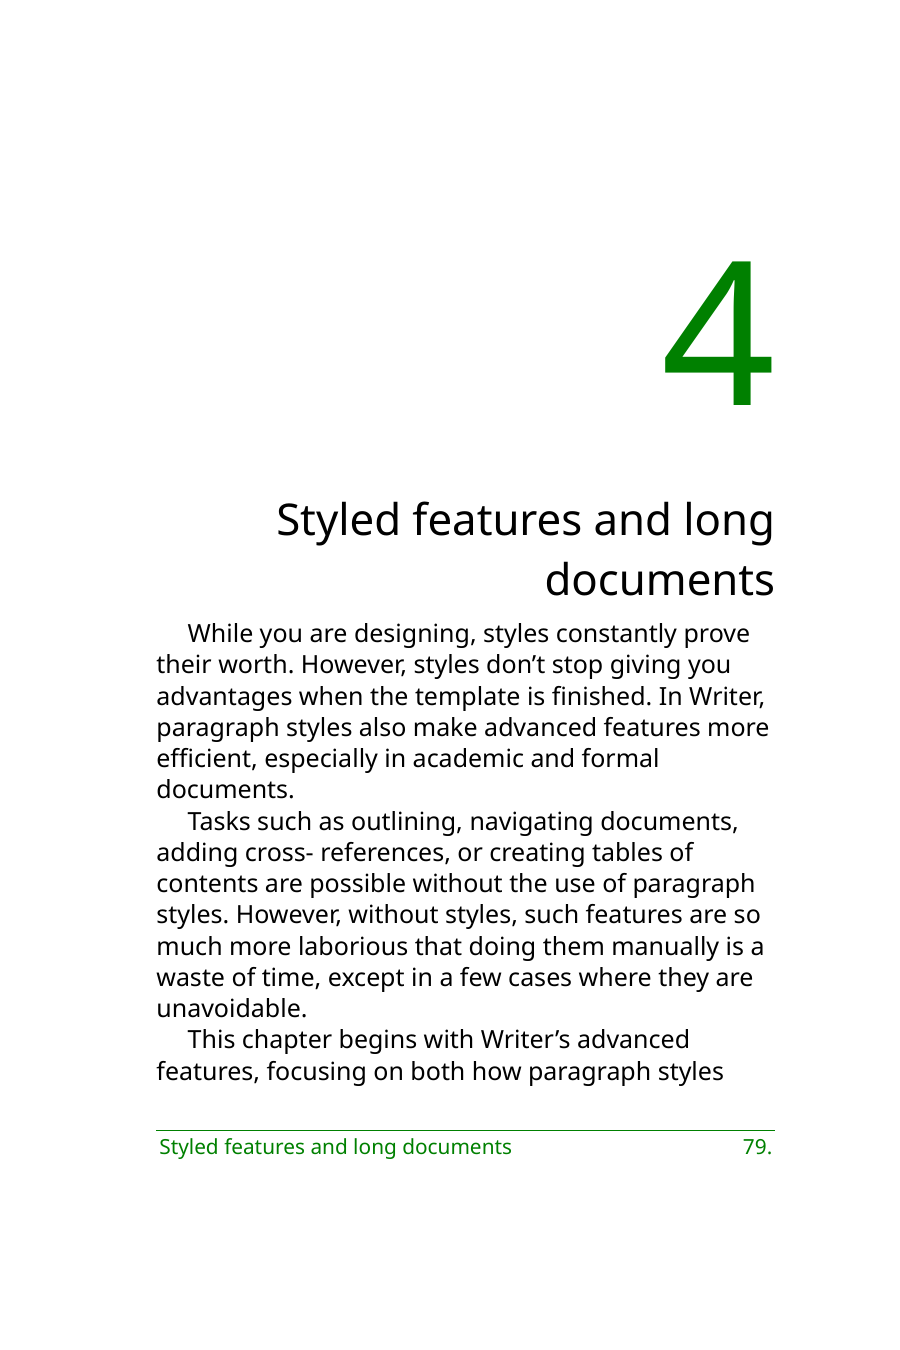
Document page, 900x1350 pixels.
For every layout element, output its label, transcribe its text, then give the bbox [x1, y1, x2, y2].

text This chapter begins with Writer’s advanced features, focusing on both how paragraph styles [156, 1024, 775, 1086]
subtitle Styled features and long documents [156, 489, 775, 608]
text Tasks such as outlining, navigating documents, adding cross- references, or creating tables of contents are possible without the use of paragraph styles. However, without styles, such features are so much more laborious that doing them manually is a waste of time, except in a few cases where they are unavoidable. [156, 805, 775, 1024]
text While you are designing, styles constantly prove their worth. However, styles don’t stop giving you advantages when the template is finished. In Writer, paragraph styles also make advanced features more efficient, especially in academic and formal documents. [156, 618, 775, 805]
text 4 [156, 192, 775, 464]
